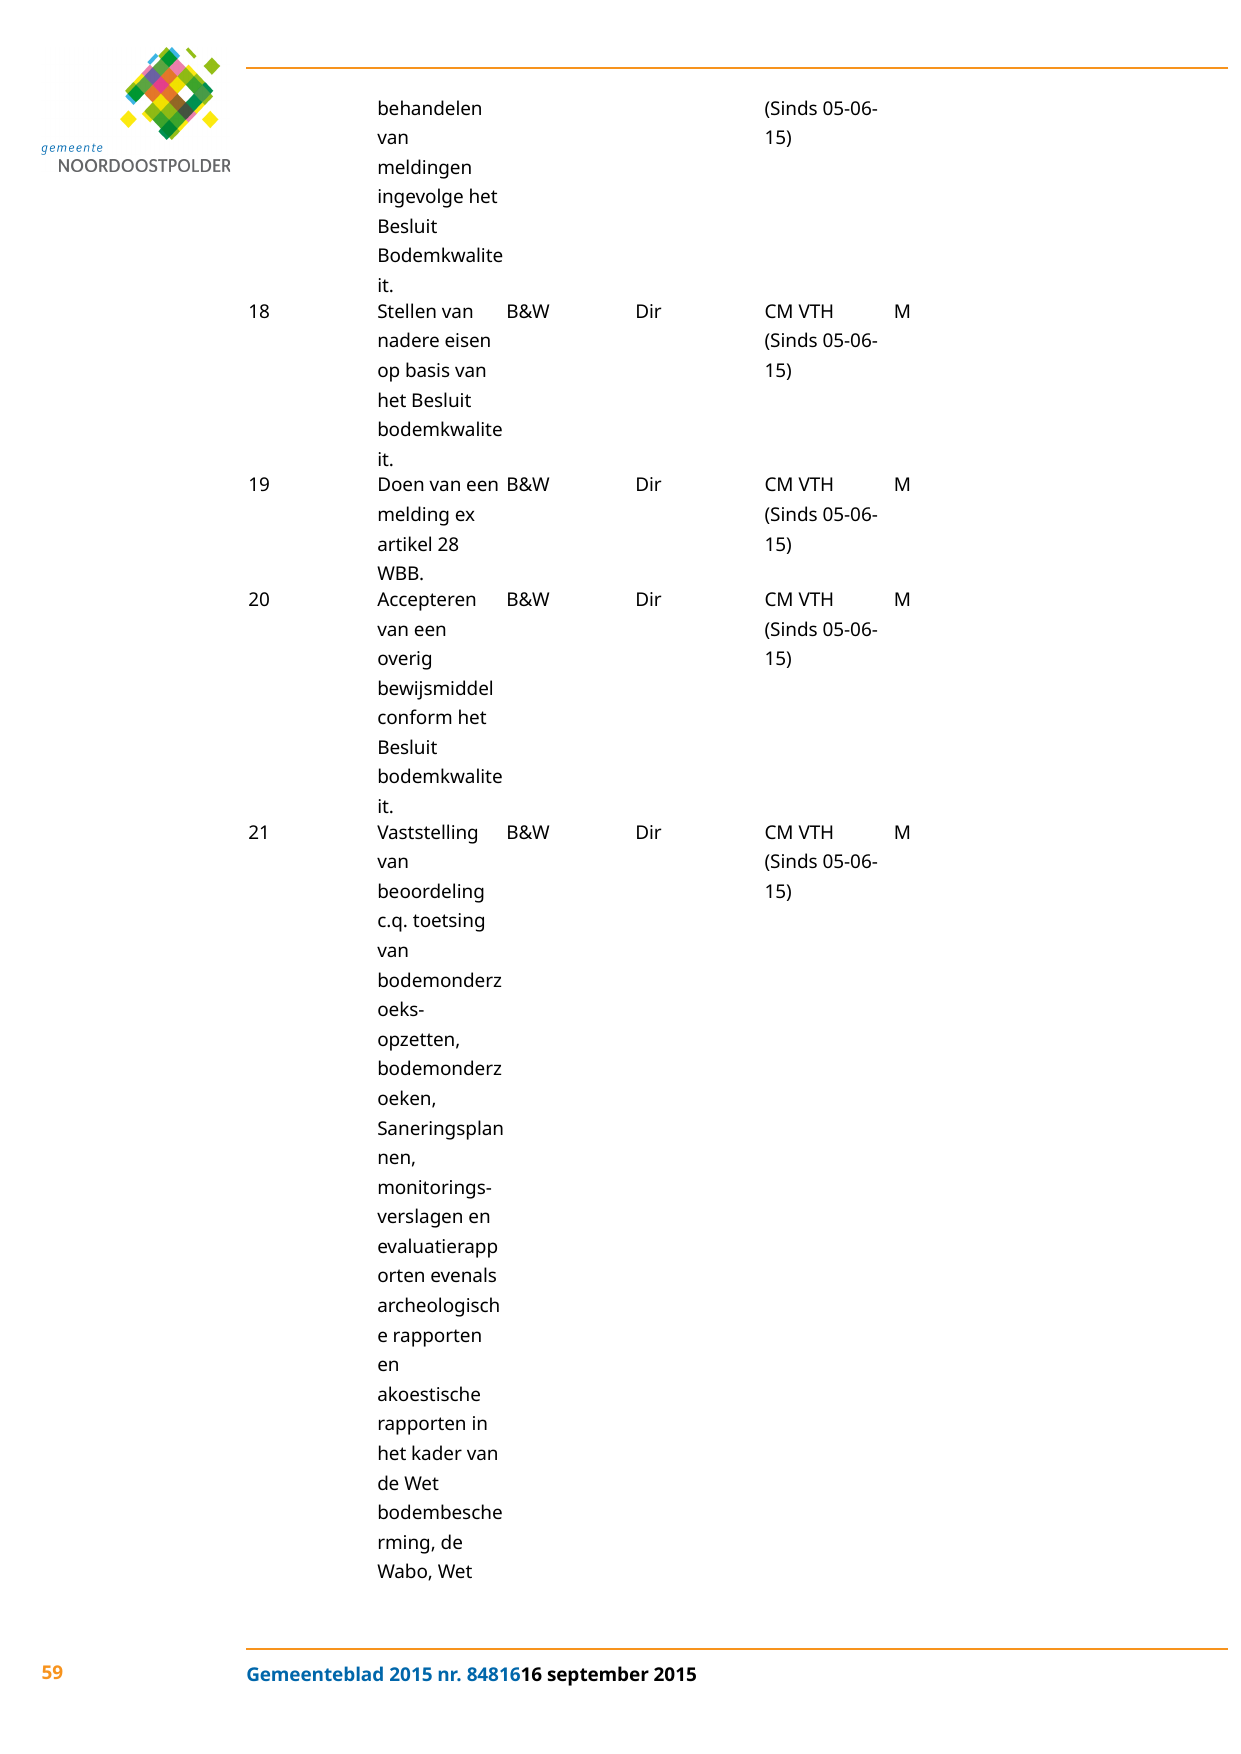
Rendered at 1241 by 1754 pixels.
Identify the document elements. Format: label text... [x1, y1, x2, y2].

table_cell M [894, 298, 1022, 472]
table_cell CM VTH (Sinds 05-06-15) [764, 819, 893, 1584]
table_cell 19 [248, 472, 377, 586]
table_cell Accepteren van een overig bewijsmiddel conform het Besluit bodemkwaliteit. [377, 586, 506, 819]
table_cell B&W [506, 819, 635, 1584]
table_cell (Sinds 05-06-15) [764, 95, 893, 298]
table_cell 20 [248, 586, 377, 819]
table_cell [248, 95, 377, 298]
table_cell M [894, 472, 1022, 586]
table_cell [1023, 298, 1152, 472]
table_cell [506, 95, 635, 298]
table_cell Dir [635, 586, 764, 819]
picture [41, 47, 231, 172]
table_cell CM VTH (Sinds 05-06-15) [764, 586, 893, 819]
table_cell 18 [248, 298, 377, 472]
table_cell Doen van een melding ex artikel 28 WBB. [377, 472, 506, 586]
table_cell [635, 95, 764, 298]
table_cell B&W [506, 586, 635, 819]
table_cell Dir [635, 298, 764, 472]
table_cell B&W [506, 298, 635, 472]
table_cell Dir [635, 472, 764, 586]
table_cell CM VTH (Sinds 05-06-15) [764, 298, 893, 472]
table_cell [1023, 819, 1152, 1584]
table_cell M [894, 586, 1022, 819]
table_cell Dir [635, 819, 764, 1584]
table_cell 21 [248, 819, 377, 1584]
table_cell [1023, 472, 1152, 586]
table_cell [894, 95, 1022, 298]
table_cell CM VTH (Sinds 05-06-15) [764, 472, 893, 586]
table_cell M [894, 819, 1022, 1584]
table_cell B&W [506, 472, 635, 586]
table_cell Stellen van nadere eisen op basis van het Besluit bodemkwaliteit. [377, 298, 506, 472]
table_cell [1023, 95, 1152, 298]
table_cell [1023, 586, 1152, 819]
table_cell behandelen van meldingen ingevolge het Besluit Bodemkwaliteit. [377, 95, 506, 298]
table_cell Vaststelling van beoordeling c.q. toetsing van bodemonderzoeks- opzetten, bodemonderzoeken, Saneringsplannen, monitorings- verslagen en evaluatierapporten evenals archeologische rapporten en akoestische rapporten in het kader van de Wet bodembescherming, de Wabo, Wet [377, 819, 506, 1584]
